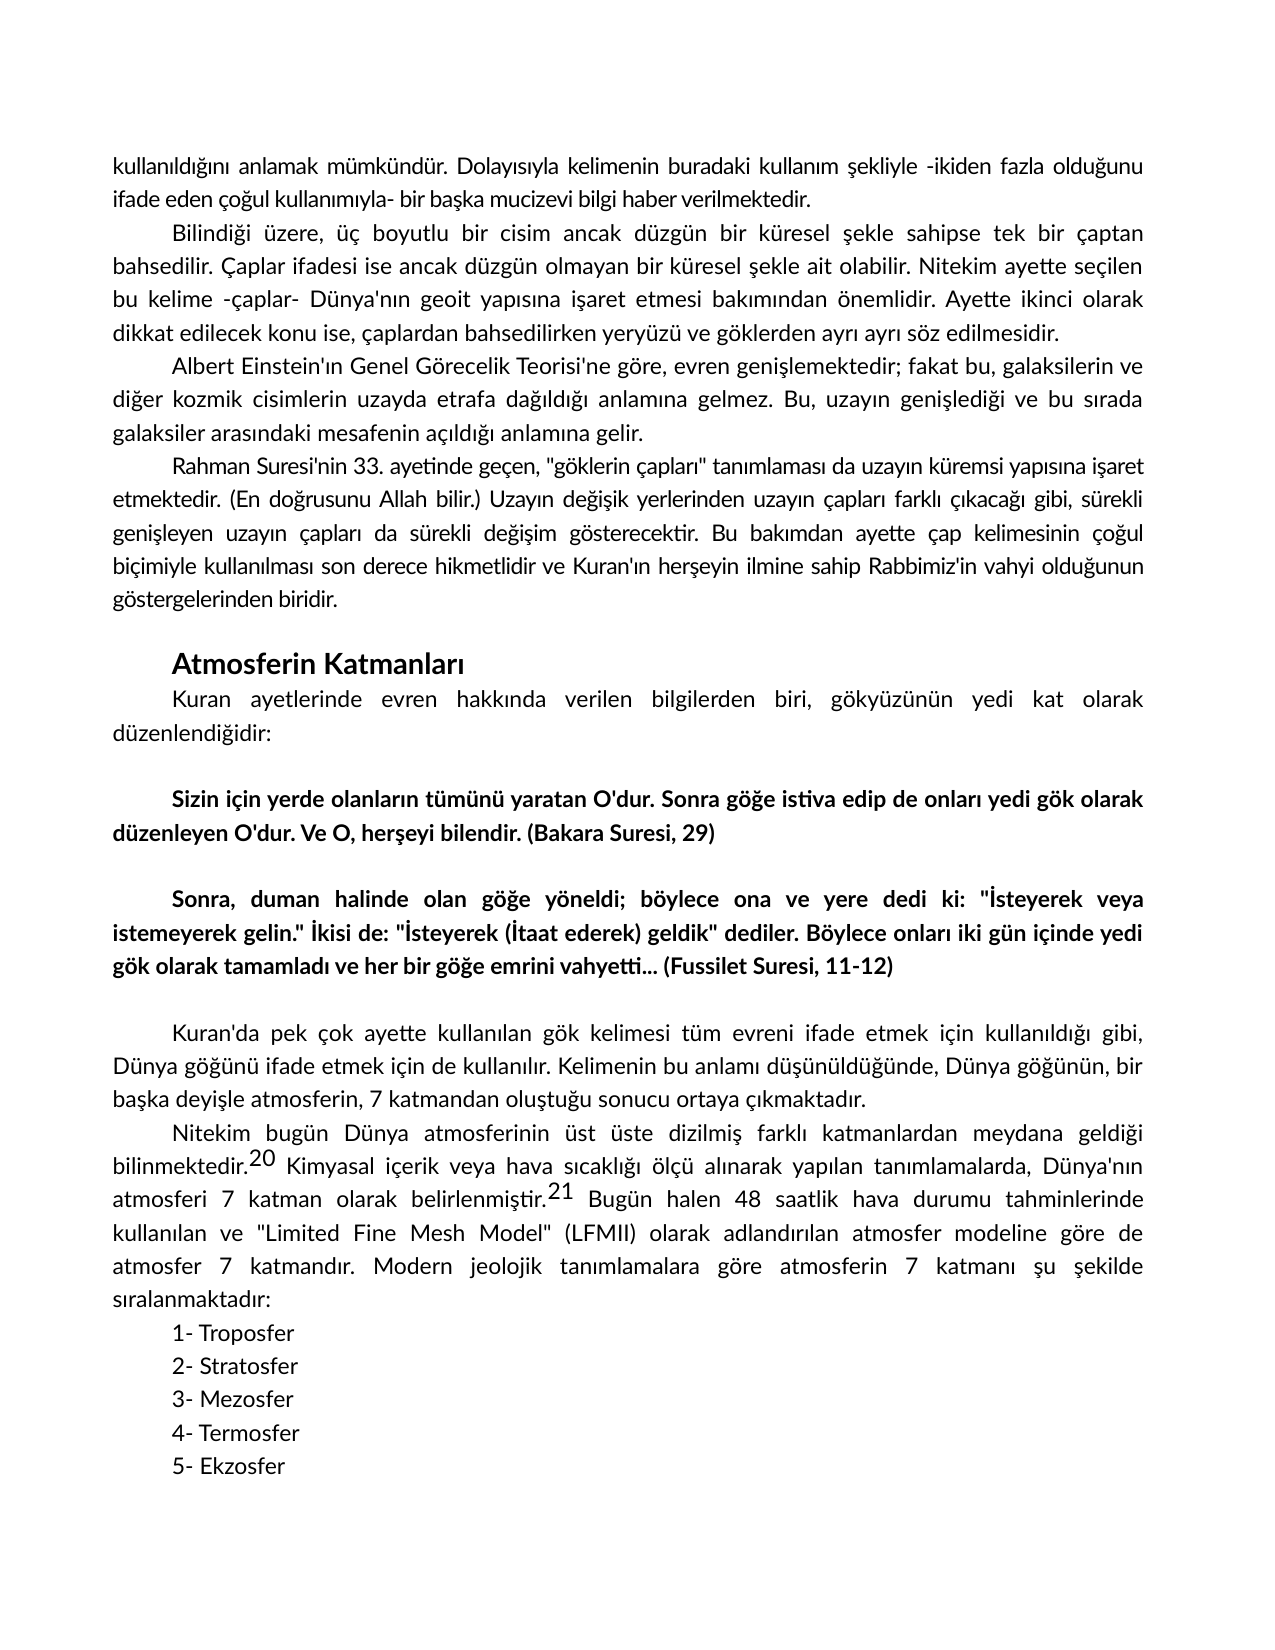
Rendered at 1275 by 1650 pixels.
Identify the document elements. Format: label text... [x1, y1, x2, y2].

text kullanıldığını anlamak mümkündür. Dolayısıyla kelimenin buradaki kullanım şekliyle -ikiden fazla olduğunu ifade eden çoğul kullanımıyla- bir başka mucizevi bilgi haber verilmektedir. [112, 148, 1145, 214]
text Albert Einstein'ın Genel Görecelik Teorisi'ne göre, evren genişlemektedir; fakat bu, galaksilerin ve diğer kozmik cisimlerin uzayda etrafa dağıldığı anlamına gelmez. Bu, uzayın genişlediği ve bu sırada galaksiler arasındaki mesafenin açıldığı anlamına gelir. [112, 348, 1145, 448]
text Sonra, duman halinde olan göğe yöneldi; böylece ona ve yere dedi ki: "İsteyerek veya istemeyerek gelin." İkisi de: "İsteyerek (İtaat ederek) geldik" dediler. Böylece onları iki gün içinde yedi gök olarak tamamladı ve her bir göğe emrini vahyetti... (Fussilet Suresi, 11-12) [112, 881, 1145, 981]
text 2- Stratosfer [112, 1348, 1145, 1381]
text 5- Ekzosfer [112, 1448, 1145, 1481]
text Kuran'da pek çok ayette kullanılan gök kelimesi tüm evreni ifade etmek için kullanıldığı gibi, Dünya göğünü ifade etmek için de kullanılır. Kelimenin bu anlamı düşünüldüğünde, Dünya göğünün, bir başka deyişle atmosferin, 7 katmandan oluştuğu sonucu ortaya çıkmaktadır. [112, 1014, 1145, 1114]
text Rahman Suresi'nin 33. ayetinde geçen, "göklerin çapları" tanımlaması da uzayın küremsi yapısına işaret etmektedir. (En doğrusunu Allah bilir.) Uzayın değişik yerlerinden uzayın çapları farklı çıkacağı gibi, sürekli genişleyen uzayın çapları da sürekli değişim gösterecektir. Bu bakımdan ayette çap kelimesinin çoğul biçimiyle kullanılması son derece hikmetlidir ve Kuran'ın herşeyin ilmine sahip Rabbimiz'in vahyi olduğunun göstergelerinden biridir. [112, 448, 1145, 614]
text Sizin için yerde olanların tümünü yaratan O'dur. Sonra göğe istiva edip de onları yedi gök olarak düzenleyen O'dur. Ve O, herşeyi bilendir. (Bakara Suresi, 29) [112, 781, 1145, 848]
text Nitekim bugün Dünya atmosferinin üst üste dizilmiş farklı katmanlardan meydana geldiği bilinmektedir.20 Kimyasal içerik veya hava sıcaklığı ölçü alınarak yapılan tanımlamalarda, Dünya'nın atmosferi 7 katman olarak belirlenmiştir.21 Bugün halen 48 saatlik hava durumu tahminlerinde kullanılan ve "Limited Fine Mesh Model" (LFMII) olarak adlandırılan atmosfer modeline göre de atmosfer 7 katmandır. Modern jeolojik tanımlamalara göre atmosferin 7 katmanı şu şekilde sıralanmaktadır: [112, 1114, 1145, 1314]
text Kuran ayetlerinde evren hakkında verilen bilgilerden biri, gökyüzünün yedi kat olarak düzenlendiğidir: [112, 681, 1145, 748]
text 3- Mezosfer [112, 1381, 1145, 1414]
text Bilindiği üzere, üç boyutlu bir cisim ancak düzgün bir küresel şekle sahipse tek bir çaptan bahsedilir. Çaplar ifadesi ise ancak düzgün olmayan bir küresel şekle ait olabilir. Nitekim ayette seçilen bu kelime -çaplar- Dünya'nın geoit yapısına işaret etmesi bakımından önemlidir. Ayette ikinci olarak dikkat edilecek konu ise, çaplardan bahsedilirken yeryüzü ve göklerden ayrı ayrı söz edilmesidir. [112, 214, 1145, 348]
text 1- Troposfer [112, 1314, 1145, 1348]
text Atmosferin Katmanları [112, 648, 1145, 681]
text 4- Termosfer [112, 1414, 1145, 1448]
